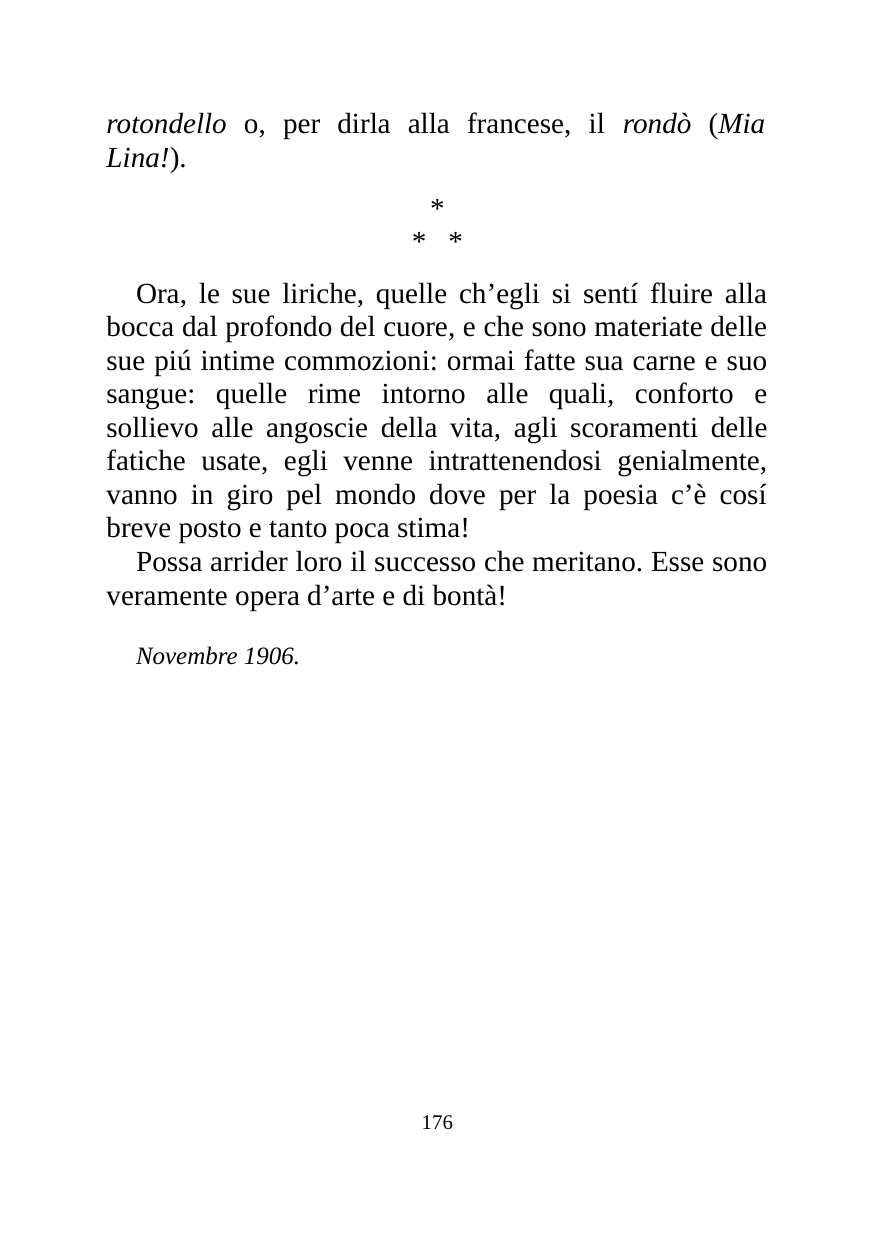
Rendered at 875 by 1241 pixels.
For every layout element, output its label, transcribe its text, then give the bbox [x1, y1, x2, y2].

text Novembre 1906. [106, 641, 768, 669]
text Ora, le sue liriche, quelle ch’egli si sentí fluire alla bocca dal profondo del cuore, e che sono materiate delle sue piú intime commozioni: ormai fatte sua carne e suo sangue: quelle rime intorno alle quali, conforto e sollievo alle angoscie della vita, agli scoramenti delle fatiche usate, egli venne intrattenendosi genialmente, vanno in giro pel mondo dove per la poesia c’è cosí breve posto e tanto poca stima! [106, 276, 768, 544]
text Possa arrider loro il successo che meritano. Esse sono veramente opera d’arte e di bontà! [106, 544, 768, 611]
text * * * [106, 191, 768, 258]
text rotondello o, per dirla alla francese, il rondò (Mia Lina!). [106, 106, 768, 173]
